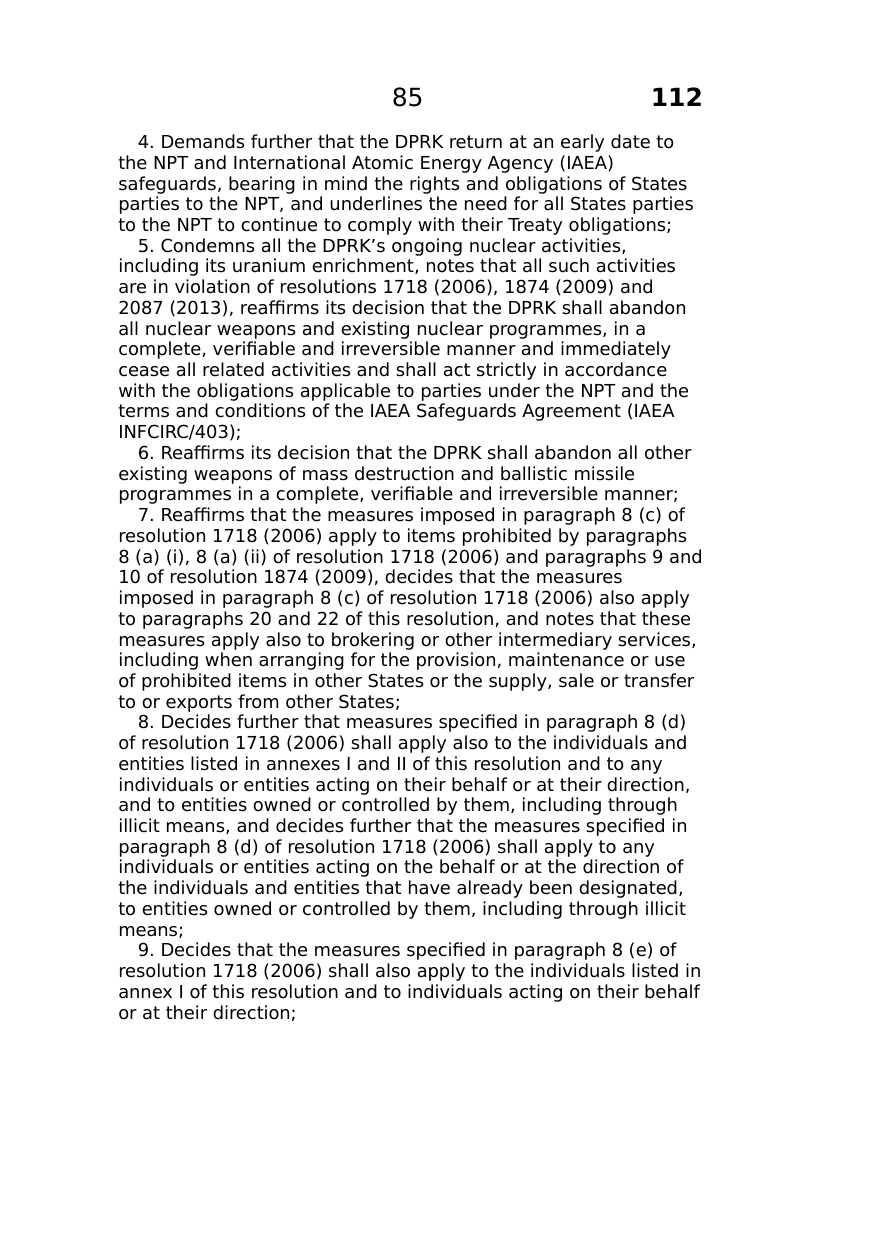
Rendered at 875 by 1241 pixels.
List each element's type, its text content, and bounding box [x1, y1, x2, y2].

text 5. Condemns all the DPRK’s ongoing nuclear activities, including its uranium enrichment, notes that all such activities are in violation of resolutions 1718 (2006), 1874 (2009) and 2087 (2013), reaffirms its decision that the DPRK shall abandon all nuclear weapons and existing nuclear programmes, in a complete, verifiable and irreversible manner and immediately cease all related activities and shall act strictly in accordance with the obligations applicable to parties under the NPT and the terms and conditions of the IAEA Safeguards Agreement (IAEA INFCIRC/403); [118, 236, 703, 443]
text 8. Decides further that measures specified in paragraph 8 (d) of resolution 1718 (2006) shall apply also to the individuals and entities listed in annexes I and II of this resolution and to any individuals or entities acting on their behalf or at their direction, and to entities owned or controlled by them, including through illicit means, and decides further that the measures specified in paragraph 8 (d) of resolution 1718 (2006) shall apply to any individuals or entities acting on the behalf or at the direction of the individuals and entities that have already been designated, to entities owned or controlled by them, including through illicit means; [118, 712, 703, 940]
text 4. Demands further that the DPRK return at an early date to the NPT and International Atomic Energy Agency (IAEA) safeguards, bearing in mind the rights and obligations of States parties to the NPT, and underlines the need for all States parties to the NPT to continue to comply with their Treaty obligations; [118, 132, 703, 236]
text 9. Decides that the measures specified in paragraph 8 (e) of resolution 1718 (2006) shall also apply to the individuals listed in annex I of this resolution and to individuals acting on their behalf or at their direction; [118, 940, 703, 1023]
text 7. Reaffirms that the measures imposed in paragraph 8 (c) of resolution 1718 (2006) apply to items prohibited by paragraphs 8 (a) (i), 8 (a) (ii) of resolution 1718 (2006) and paragraphs 9 and 10 of resolution 1874 (2009), decides that the measures imposed in paragraph 8 (c) of resolution 1718 (2006) also apply to paragraphs 20 and 22 of this resolution, and notes that these measures apply also to brokering or other intermediary services, including when arranging for the provision, maintenance or use of prohibited items in other States or the supply, sale or transfer to or exports from other States; [118, 505, 703, 712]
text 6. Reaffirms its decision that the DPRK shall abandon all other existing weapons of mass destruction and ballistic missile programmes in a complete, verifiable and irreversible manner; [118, 443, 703, 505]
